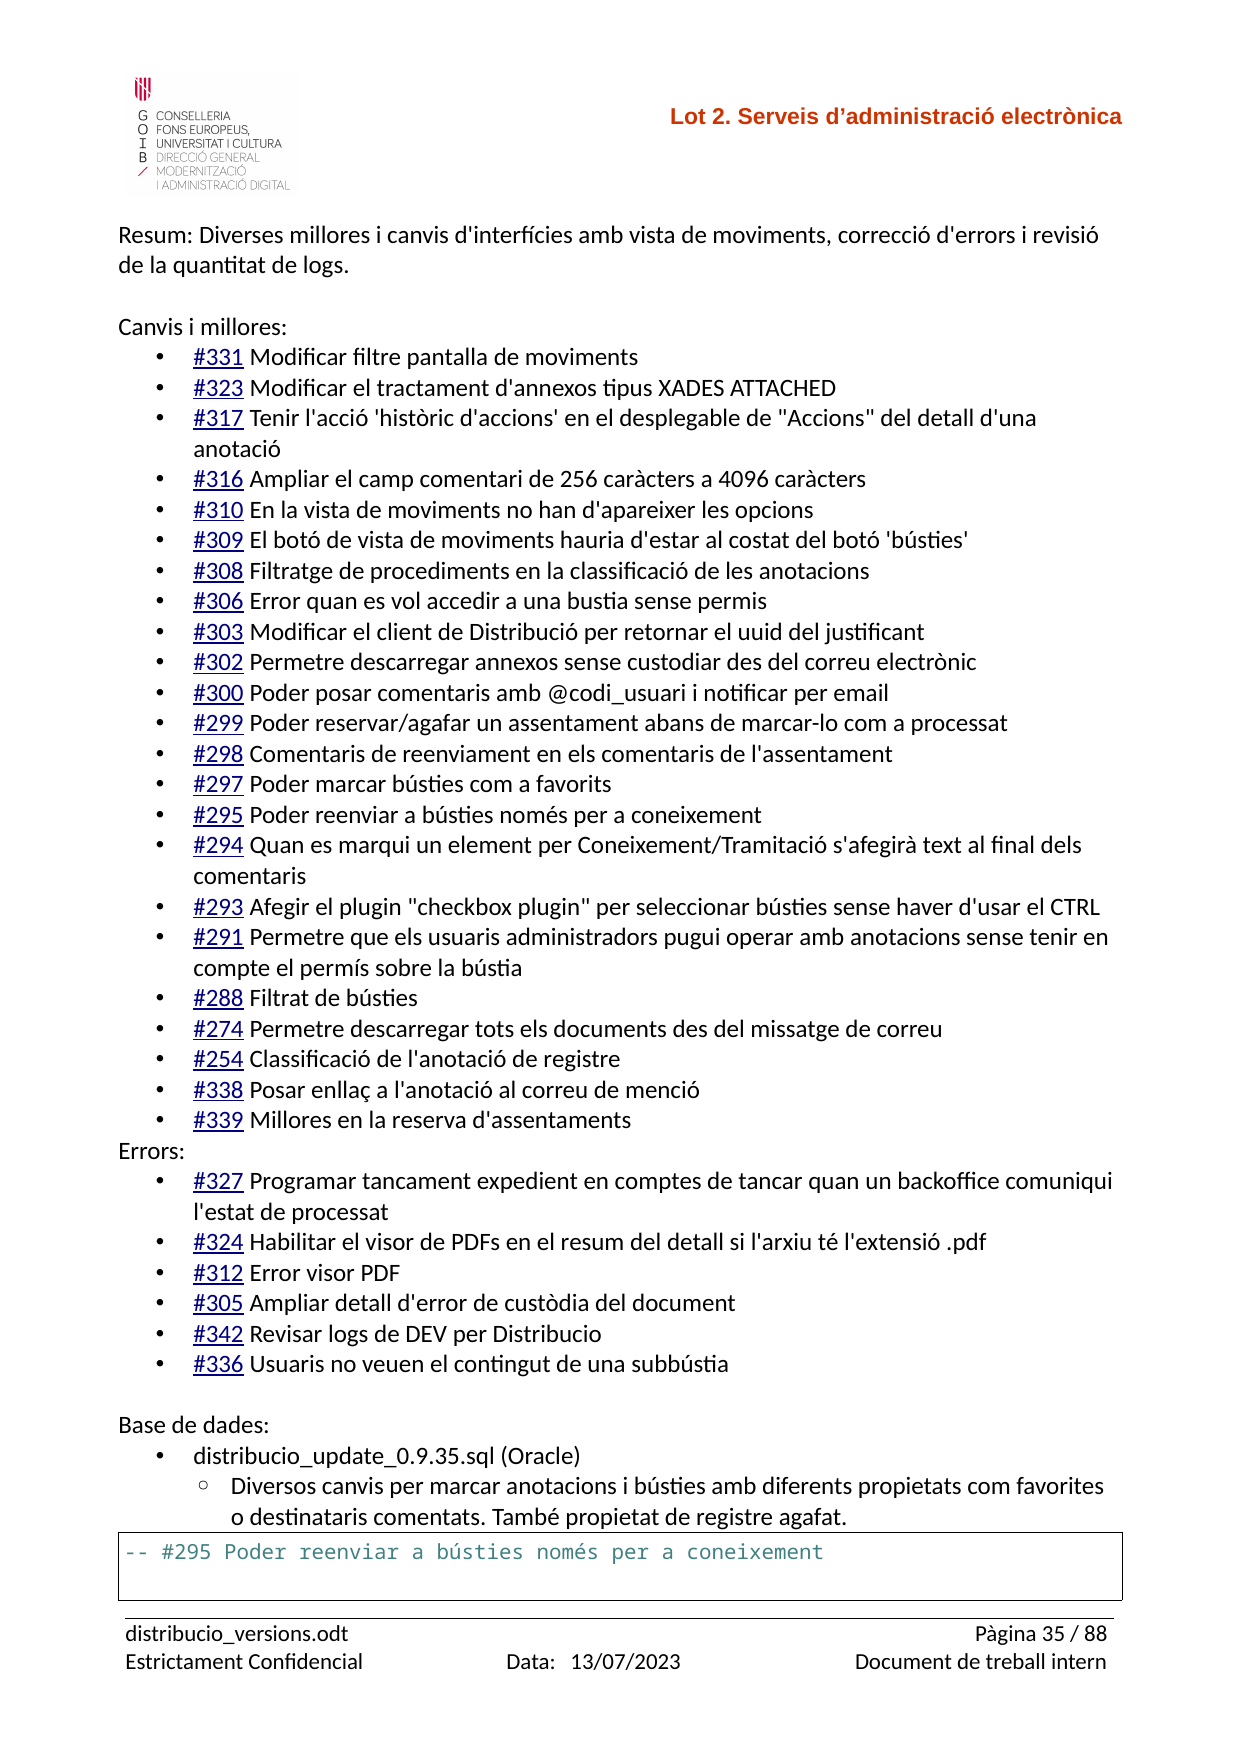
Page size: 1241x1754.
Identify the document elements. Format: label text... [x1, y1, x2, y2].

list #323 Modificar el tractament d'annexos tipus XADES ATTACHED [156, 372, 1122, 402]
list #297 Poder marcar bústies com a favorits [156, 768, 1122, 799]
list #274 Permetre descarregar tots els documents des del missatge de correu [156, 1013, 1122, 1043]
list #312 Error visor PDF [156, 1257, 1122, 1287]
list #303 Modificar el client de Distribució per retornar el uuid del justificant [156, 616, 1122, 646]
list #306 Error quan es vol accedir a una bustia sense permis [156, 585, 1122, 616]
list #339 Millores en la reserva d'assentaments [156, 1104, 1122, 1135]
list #342 Revisar logs de DEV per Distribucio [156, 1318, 1122, 1348]
list #338 Posar enllaç a l'anotació al correu de menció [156, 1074, 1122, 1104]
list #300 Poder posar comentaris amb @codi_usuari i notificar per email [156, 677, 1122, 707]
list #295 Poder reenviar a bústies només per a coneixement [156, 799, 1122, 829]
list distribucio_update_0.9.35.sql (Oracle) [156, 1440, 1122, 1471]
list #291 Permetre que els usuaris administradors pugui operar amb anotacions sense tenir en compte el permís sobre la bústia [156, 921, 1122, 982]
list #324 Habilitar el visor de PDFs en el resum del detall si l'arxiu té l'extensió .pdf [156, 1226, 1122, 1257]
list #317 Tenir l'acció 'històric d'accions' en el desplegable de "Accions" del detall d'una anotació [156, 402, 1122, 463]
list #309 El botó de vista de moviments hauria d'estar al costat del botó 'bústies' [156, 524, 1122, 555]
list #294 Quan es marqui un element per Coneixement/Tramitació s'afegirà text al final dels comentaris [156, 829, 1122, 891]
text Canvis i millores: [118, 311, 1122, 341]
list #336 Usuaris no veuen el contingut de una subbústia [156, 1348, 1122, 1379]
list #327 Programar tancament expedient en comptes de tancar quan un backoffice comuniqui l'estat de processat [156, 1165, 1122, 1226]
list #305 Ampliar detall d'error de custòdia del document [156, 1287, 1122, 1318]
list #298 Comentaris de reenviament en els comentaris de l'assentament [156, 738, 1122, 768]
list #308 Filtratge de procediments en la classificació de les anotacions [156, 555, 1122, 585]
text Resum: Diverses millores i canvis d'interfícies amb vista de moviments, correcció d'errors i revisió de la quantitat de logs. [118, 219, 1122, 280]
list #254 Classificació de l'anotació de registre [156, 1043, 1122, 1074]
picture [126, 70, 299, 197]
list #293 Afegir el plugin "checkbox plugin" per seleccionar bústies sense haver d'usar el CTRL [156, 891, 1122, 921]
text Errors: [118, 1135, 1122, 1165]
list #310 En la vista de moviments no han d'apareixer les opcions [156, 494, 1122, 524]
list #288 Filtrat de bústies [156, 982, 1122, 1013]
list #331 Modificar filtre pantalla de moviments [156, 341, 1122, 372]
list #316 Ampliar el camp comentari de 256 caràcters a 4096 caràcters [156, 463, 1122, 494]
text Base de dades: [118, 1409, 1122, 1440]
list #302 Permetre descarregar annexos sense custodiar des del correu electrònic [156, 646, 1122, 677]
list Diversos canvis per marcar anotacions i bústies amb diferents propietats com favorites o destinataris comentats. També propietat de registre agafat. [193, 1471, 1122, 1532]
list #299 Poder reservar/agafar un assentament abans de marcar-lo com a processat [156, 707, 1122, 738]
table_header -- #295 Poder reenviar a bústies només per a coneixement [119, 1533, 1122, 1600]
